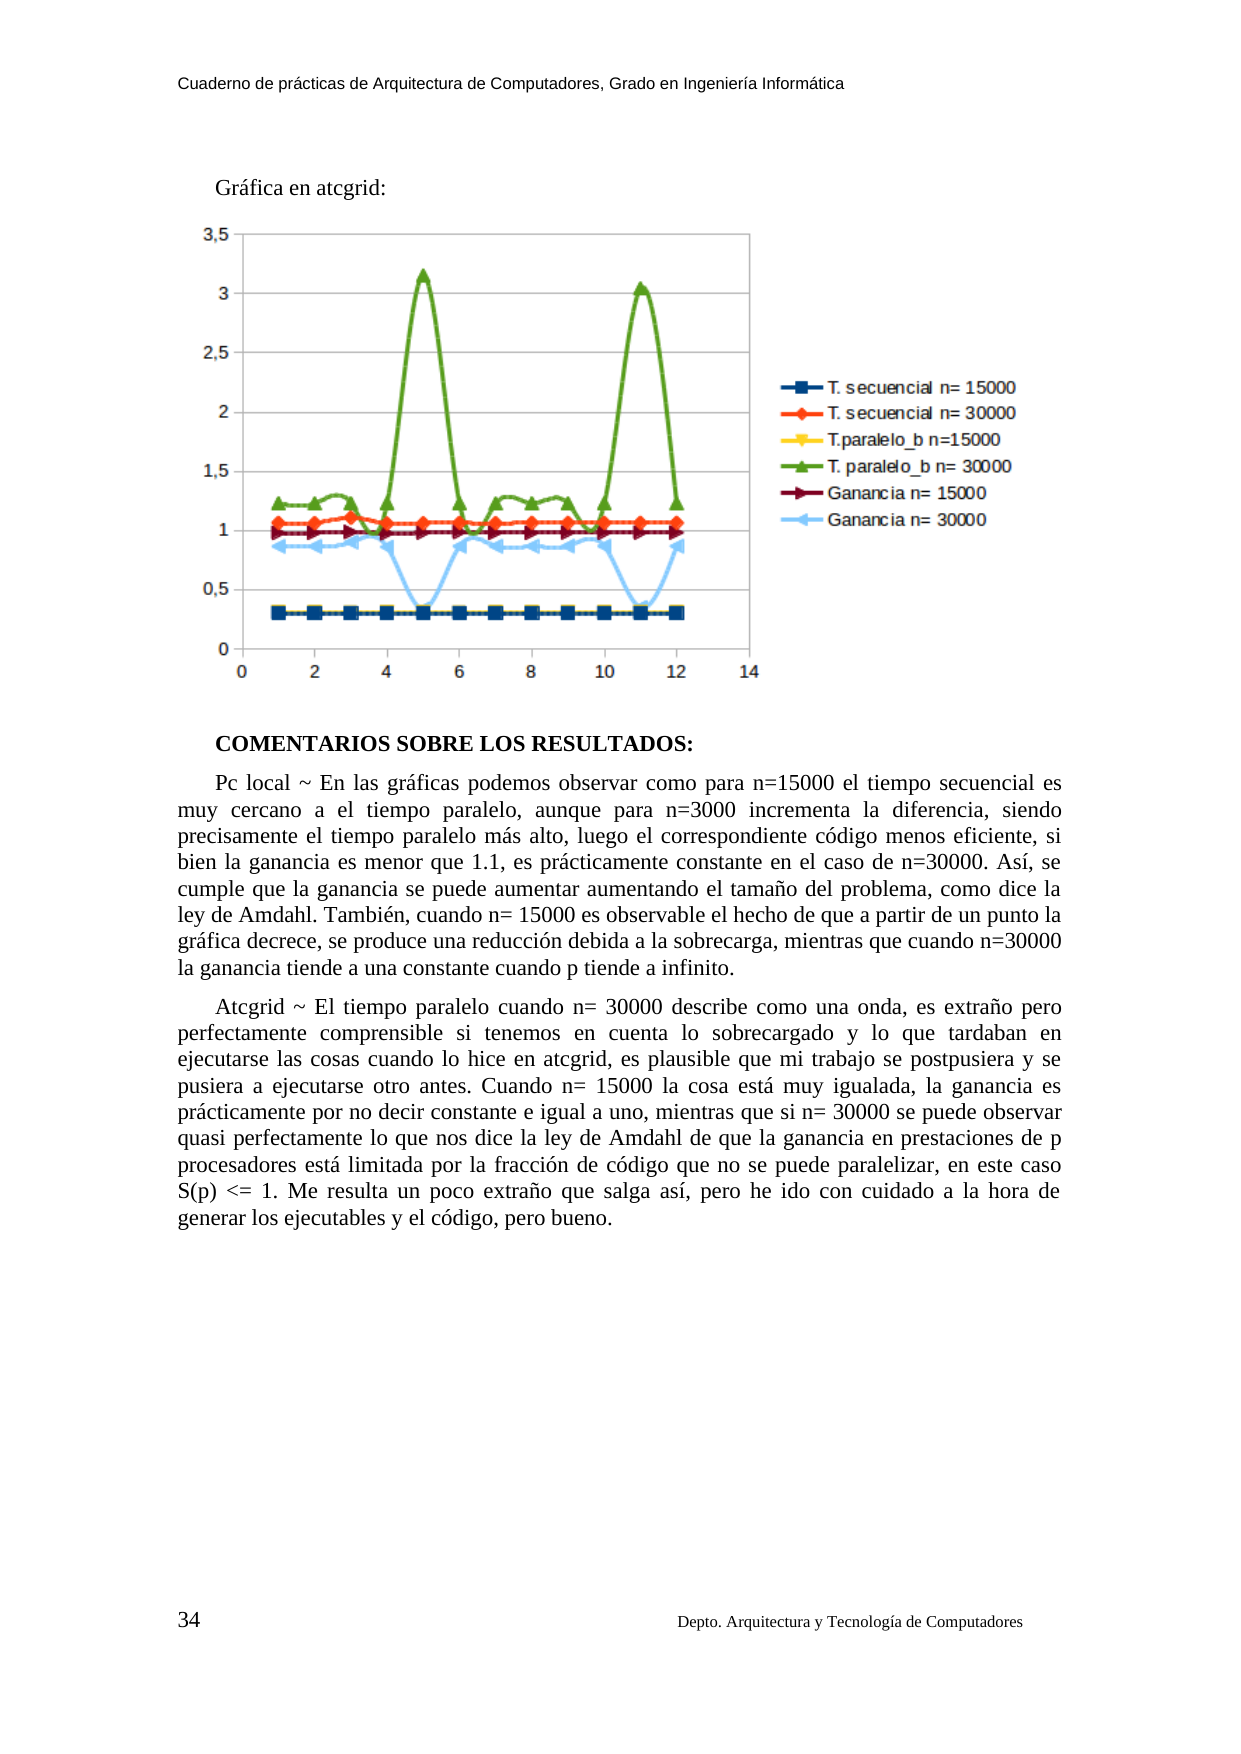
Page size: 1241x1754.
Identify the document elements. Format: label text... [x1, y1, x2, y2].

text Gráfica en atcgrid: [215, 174, 1063, 200]
picture [185, 214, 1034, 692]
text COMENTARIOS SOBRE LOS RESULTADOS: [177, 731, 1063, 757]
text Pc local ~ En las gráficas podemos observar como para n=15000 el tiempo secuencial es muy cercano a el tiempo paralelo, aunque para n=3000 incrementa la diferencia, siendo precisamente el tiempo paralelo más alto, luego el correspondiente código menos eficiente, si bien la ganancia es menor que 1.1, es prácticamente constante en el caso de n=30000. Así, se cumple que la ganancia se puede aumentar aumentando el tamaño del problema, como dice la ley de Amdahl. También, cuando n= 15000 es observable el hecho de que a partir de un punto la gráfica decrece, se produce una reducción debida a la sobrecarga, mientras que cuando n=30000 la ganancia tiende a una constante cuando p tiende a infinito. [177, 769, 1063, 980]
text Atcgrid ~ El tiempo paralelo cuando n= 30000 describe como una onda, es extraño pero perfectamente comprensible si tenemos en cuenta lo sobrecargado y lo que tardaban en ejecutarse las cosas cuando lo hice en atcgrid, es plausible que mi trabajo se postpusiera y se pusiera a ejecutarse otro antes. Cuando n= 15000 la cosa está muy igualada, la ganancia es prácticamente por no decir constante e igual a uno, mientras que si n= 30000 se puede observar quasi perfectamente lo que nos dice la ley de Amdahl de que la ganancia en prestaciones de p procesadores está limitada por la fracción de código que no se puede paralelizar, en este caso S(p) <= 1. Me resulta un poco extraño que salga así, pero he ido con cuidado a la hora de generar los ejecutables y el código, pero bueno. [177, 993, 1063, 1230]
